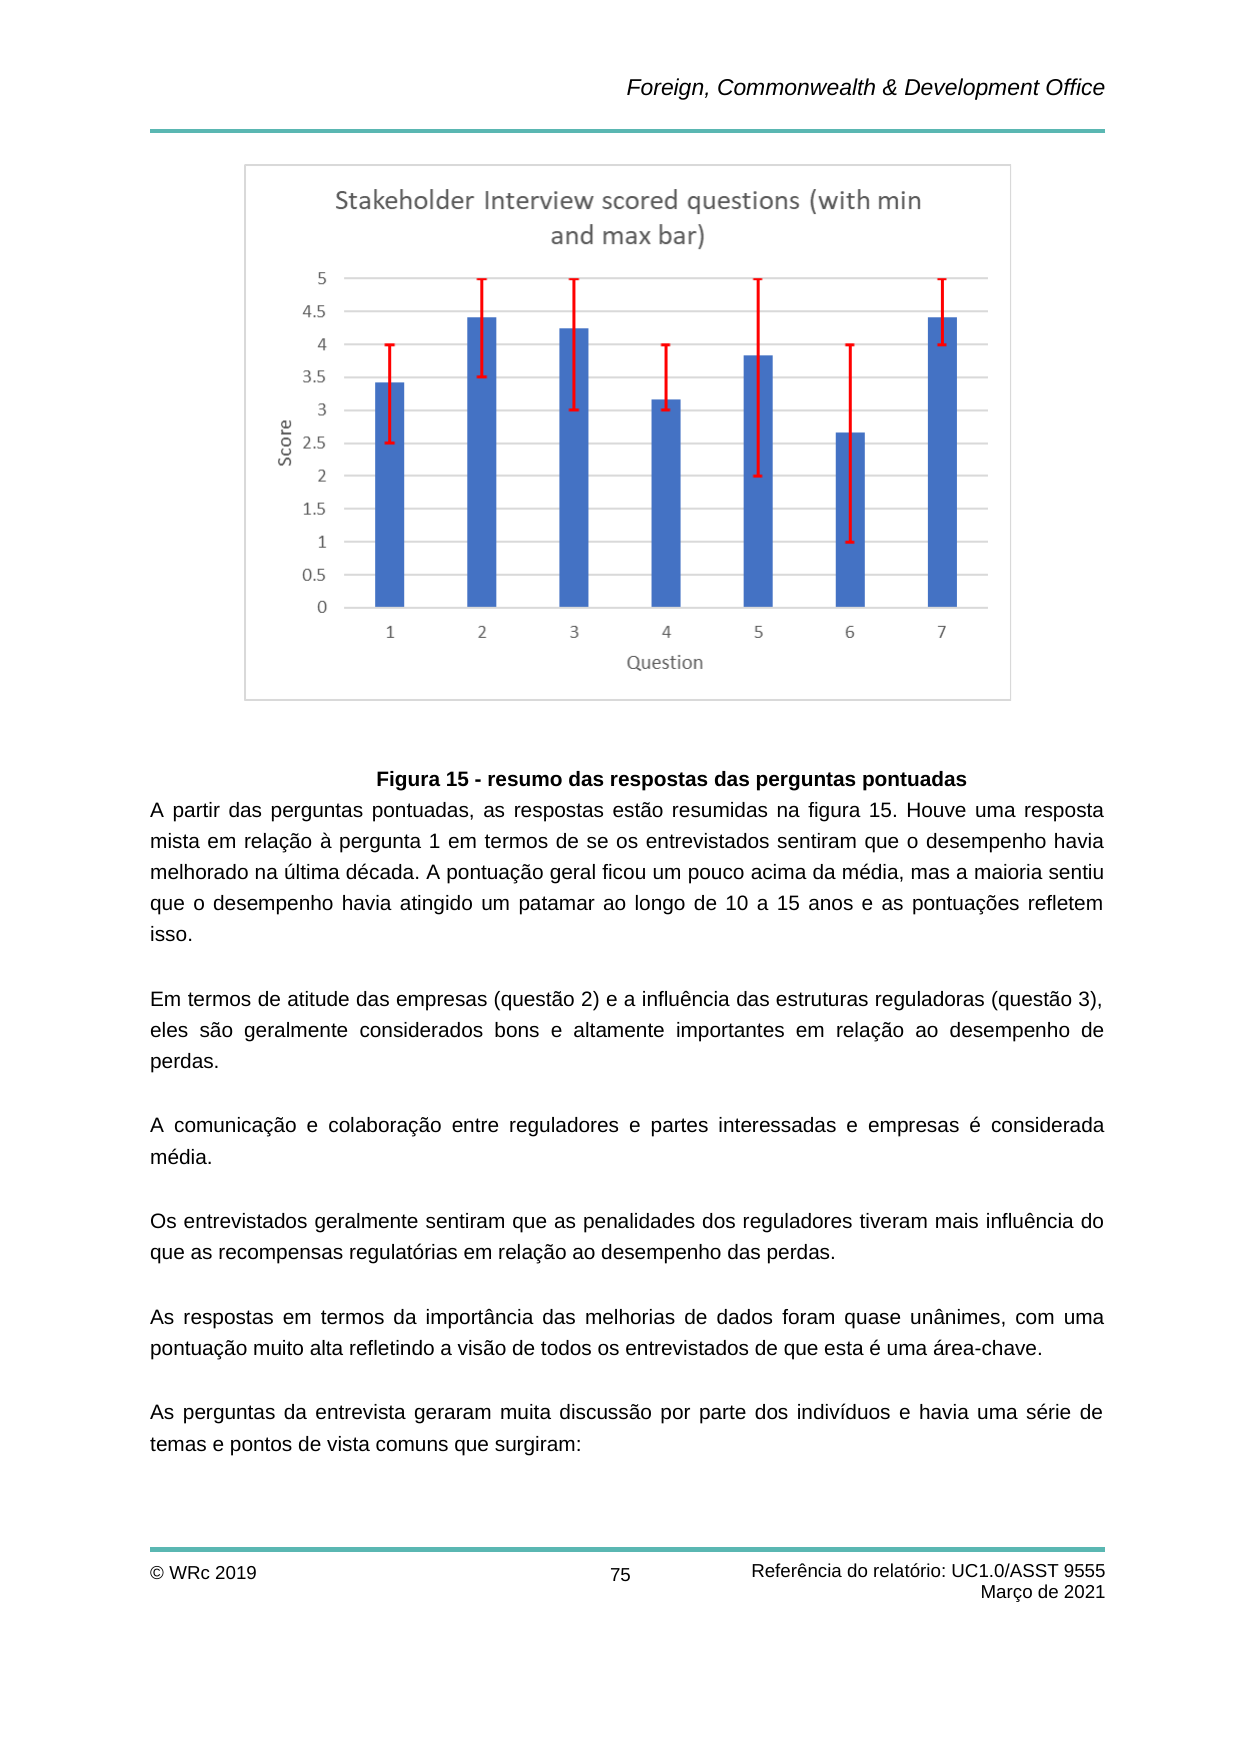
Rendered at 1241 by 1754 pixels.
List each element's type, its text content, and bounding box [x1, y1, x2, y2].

text A partir das perguntas pontuadas, as respostas estão resumidas na figura 15. Houve uma resposta mista em relação à pergunta 1 em termos de se os entrevistados sentiram que o desempenho havia melhorado na última década. A pontuação geral ficou um pouco acima da média, mas a maioria sentiu que o desempenho havia atingido um patamar ao longo de 10 a 15 anos e as pontuações refletem isso. [150, 797, 1105, 946]
text Os entrevistados geralmente sentiram que as penalidades dos reguladores tiveram mais influência do que as recompensas regulatórias em relação ao desempenho das perdas. [150, 1209, 1105, 1264]
text As respostas em termos da importância das melhorias de dados foram quase unânimes, com uma pontuação muito alta refletindo a visão de todos os entrevistados de que esta é uma área-chave. [150, 1304, 1105, 1360]
text A comunicação e colaboração entre reguladores e partes interessadas e empresas é considerada média. [150, 1113, 1105, 1168]
text As perguntas da entrevista geraram muita discussão por parte dos indivíduos e havia uma série de temas e pontos de vista comuns que surgiram: [150, 1400, 1105, 1455]
text Figura 15 - resumo das respostas das perguntas pontuadas [239, 766, 1105, 790]
text Em termos de atitude das empresas (questão 2) e a influência das estruturas reguladoras (questão 3), eles são geralmente considerados bons e altamente importantes em relação ao desempenho de perdas. [150, 987, 1105, 1073]
